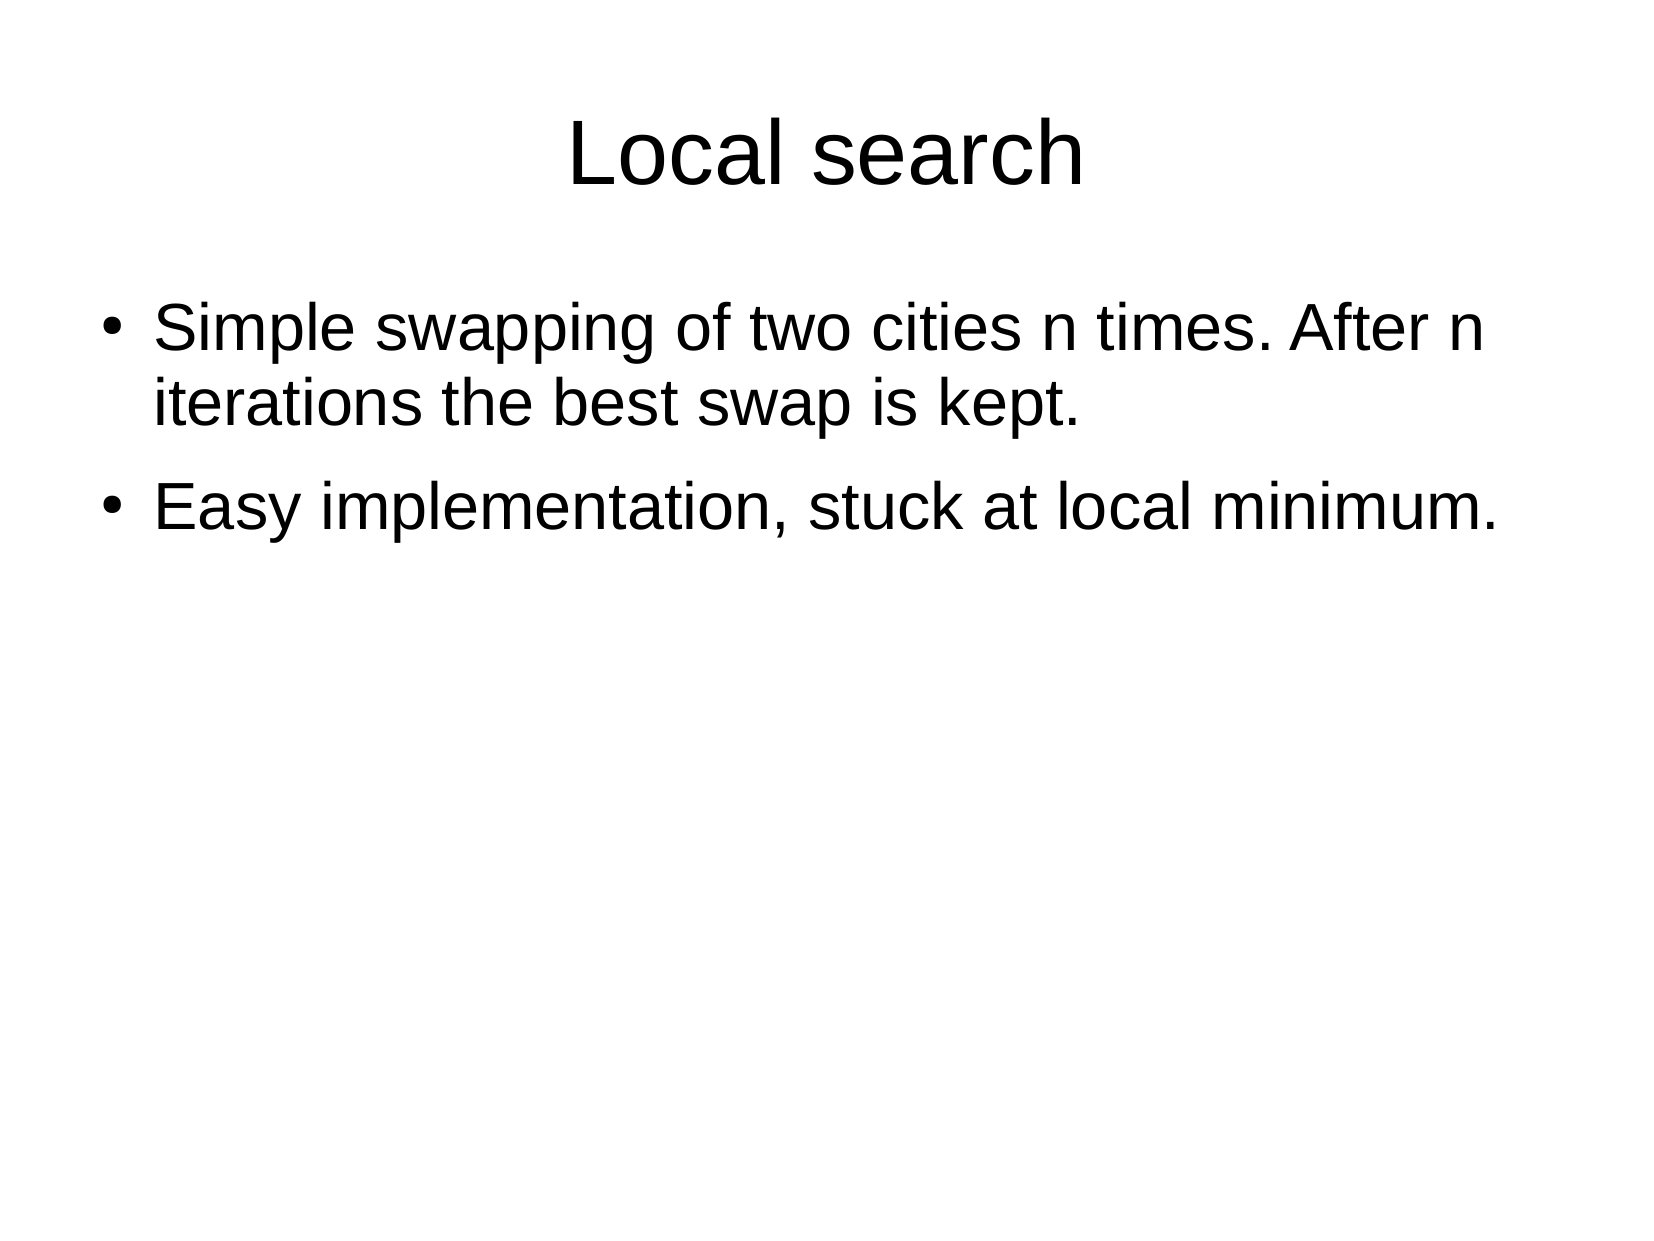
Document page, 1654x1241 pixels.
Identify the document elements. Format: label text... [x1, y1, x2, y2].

title Local search [82, 49, 1571, 257]
list Simple swapping of two cities n times. After n iterations the best swap is kept. Easy implementation, stuck at local minimum. [82, 290, 1571, 1010]
